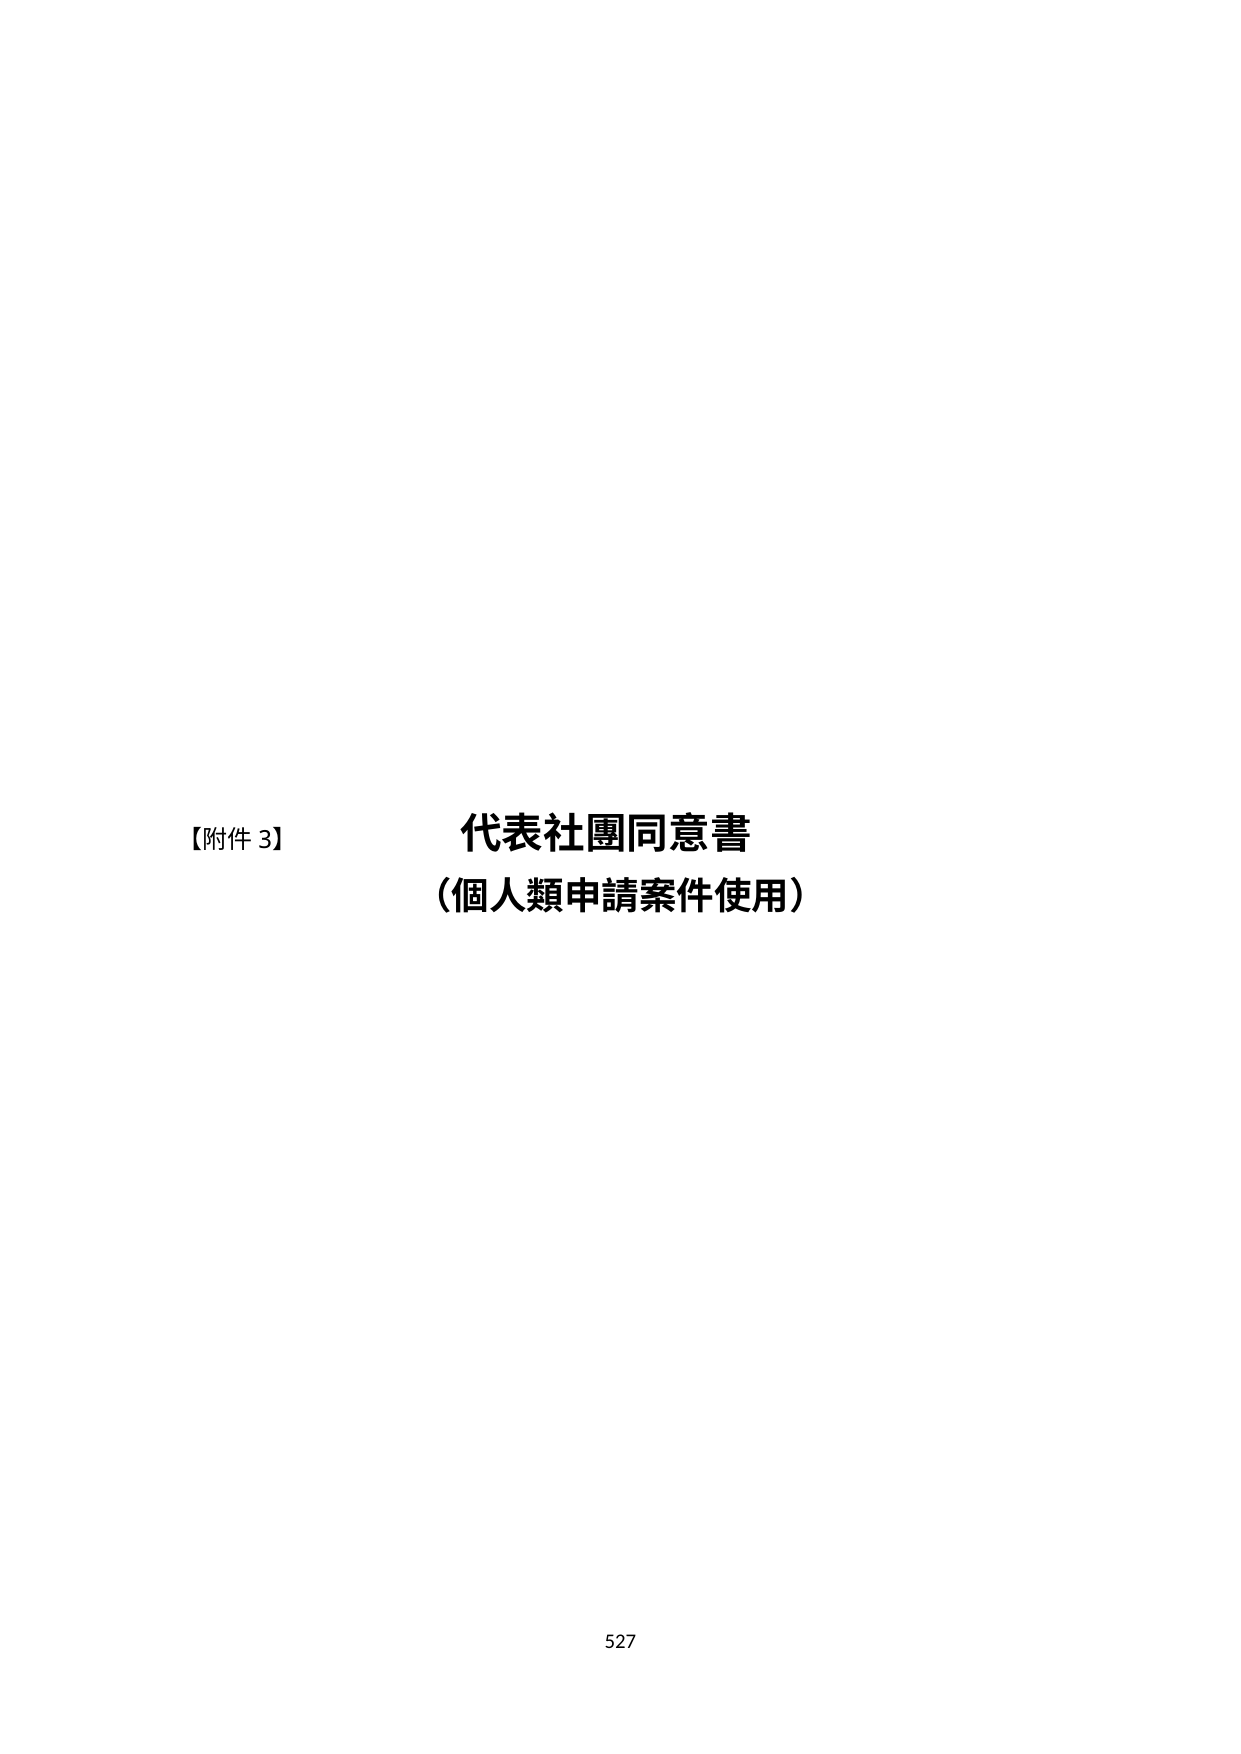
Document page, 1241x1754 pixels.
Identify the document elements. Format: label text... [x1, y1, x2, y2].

text 【附件3】 代表社團同意書 [177, 789, 1063, 852]
text （個人類申請案件使用） [177, 852, 1063, 914]
